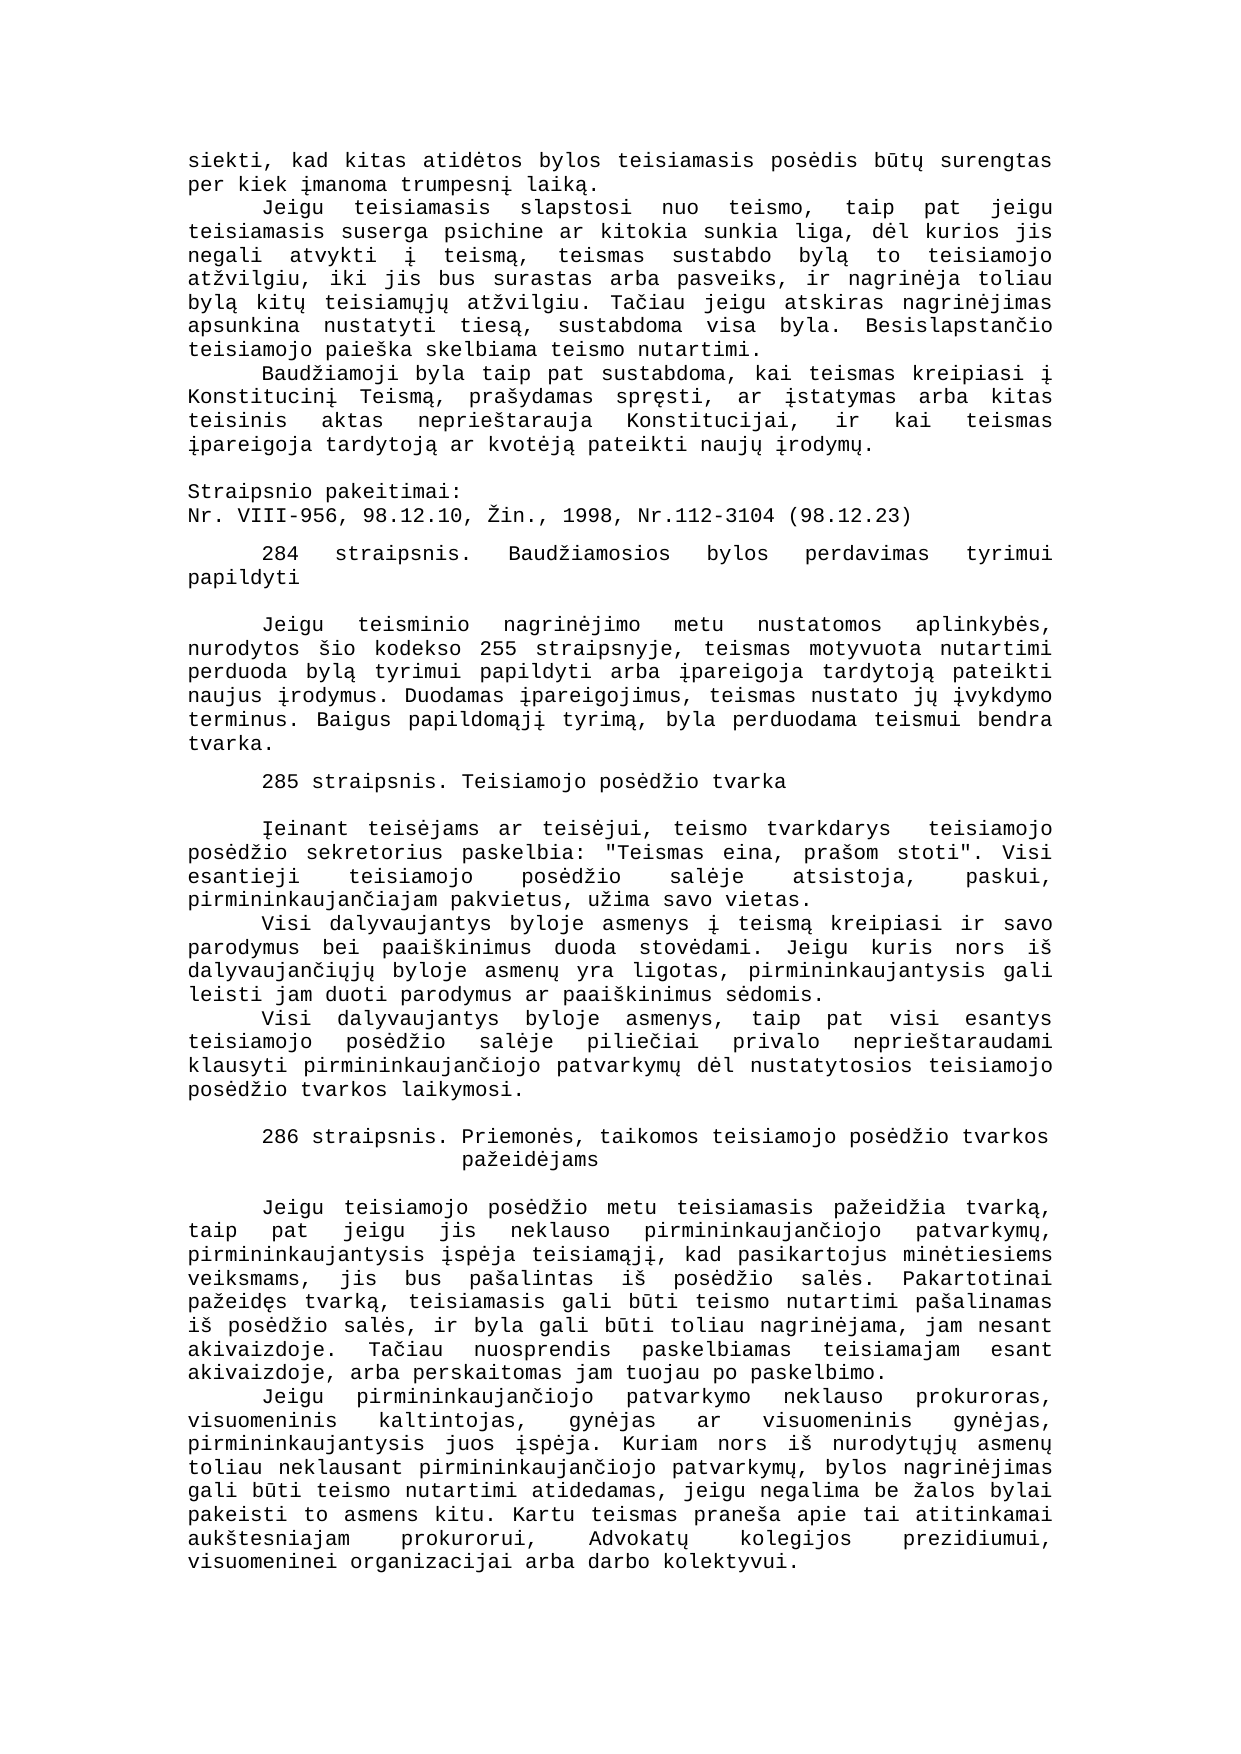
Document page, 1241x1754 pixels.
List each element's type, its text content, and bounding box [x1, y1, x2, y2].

text Jeigu teisiamasis slapstosi nuo teismo, taip pat jeigu teisiamasis suserga psichine ar kitokia sunkia liga, dėl kurios jis negali atvykti į teismą, teismas sustabdo bylą to teisiamojo atžvilgiu, iki jis bus surastas arba pasveiks, ir nagrinėja toliau bylą kitų teisiamųjų atžvilgiu. Tačiau jeigu atskiras nagrinėjimas apsunkina nustatyti tiesą, sustabdoma visa byla. Besislapstančio teisiamojo paieška skelbiama teismo nutartimi. [187, 197, 1053, 363]
text Visi dalyvaujantys byloje asmenys, taip pat visi esantys teisiamojo posėdžio salėje piliečiai privalo neprieštaraudami klausyti pirmininkaujančiojo patvarkymų dėl nustatytosios teisiamojo posėdžio tvarkos laikymosi. [187, 1008, 1053, 1102]
text 285 straipsnis. Teisiamojo posėdžio tvarka [187, 771, 1053, 795]
text 286 straipsnis. Priemonės, taikomos teisiamojo posėdžio tvarkos [187, 1126, 1053, 1149]
text Jeigu teisminio nagrinėjimo metu nustatomos aplinkybės, nurodytos šio kodekso 255 straipsnyje, teismas motyvuota nutartimi perduoda bylą tyrimui papildyti arba įpareigoja tardytoją pateikti naujus įrodymus. Duodamas įpareigojimus, teismas nustato jų įvykdymo terminus. Baigus papildomąjį tyrimą, byla perduodama teismui bendra tvarka. [187, 614, 1053, 756]
text 284 straipsnis. Baudžiamosios bylos perdavimas tyrimui papildyti [187, 543, 1053, 591]
text Baudžiamoji byla taip pat sustabdoma, kai teismas kreipiasi į Konstitucinį Teismą, prašydamas spręsti, ar įstatymas arba kitas teisinis aktas neprieštarauja Konstitucijai, ir kai teismas įpareigoja tardytoją ar kvotėją pateikti naujų įrodymų. [187, 363, 1053, 457]
text Nr. VIII-956, 98.12.10, Žin., 1998, Nr.112-3104 (98.12.23) [187, 505, 1053, 528]
text Straipsnio pakeitimai: [187, 481, 1053, 505]
text Jeigu pirmininkaujančiojo patvarkymo neklauso prokuroras, visuomeninis kaltintojas, gynėjas ar visuomeninis gynėjas, pirmininkaujantysis juos įspėja. Kuriam nors iš nurodytųjų asmenų toliau neklausant pirmininkaujančiojo patvarkymų, bylos nagrinėjimas gali būti teismo nutartimi atidedamas, jeigu negalima be žalos bylai pakeisti to asmens kitu. Kartu teismas praneša apie tai atitinkamai aukštesniajam prokurorui, Advokatų kolegijos prezidiumui, visuomeninei organizacijai arba darbo kolektyvui. [187, 1386, 1053, 1575]
text siekti, kad kitas atidėtos bylos teisiamasis posėdis būtų surengtas per kiek įmanoma trumpesnį laiką. [187, 150, 1053, 197]
text Jeigu teisiamojo posėdžio metu teisiamasis pažeidžia tvarką, taip pat jeigu jis neklauso pirmininkaujančiojo patvarkymų, pirmininkaujantysis įspėja teisiamąjį, kad pasikartojus minėtiesiems veiksmams, jis bus pašalintas iš posėdžio salės. Pakartotinai pažeidęs tvarką, teisiamasis gali būti teismo nutartimi pašalinamas iš posėdžio salės, ir byla gali būti toliau nagrinėjama, jam nesant akivaizdoje. Tačiau nuosprendis paskelbiamas teisiamajam esant akivaizdoje, arba perskaitomas jam tuojau po paskelbimo. [187, 1197, 1053, 1386]
text pažeidėjams [187, 1149, 1053, 1173]
text Įeinant teisėjams ar teisėjui, teismo tvarkdarys teisiamojo posėdžio sekretorius paskelbia: "Teismas eina, prašom stoti". Visi esantieji teisiamojo posėdžio salėje atsistoja, paskui, pirmininkaujančiajam pakvietus, užima savo vietas. [187, 818, 1053, 913]
text Visi dalyvaujantys byloje asmenys į teismą kreipiasi ir savo parodymus bei paaiškinimus duoda stovėdami. Jeigu kuris nors iš dalyvaujančiųjų byloje asmenų yra ligotas, pirmininkaujantysis gali leisti jam duoti parodymus ar paaiškinimus sėdomis. [187, 913, 1053, 1008]
